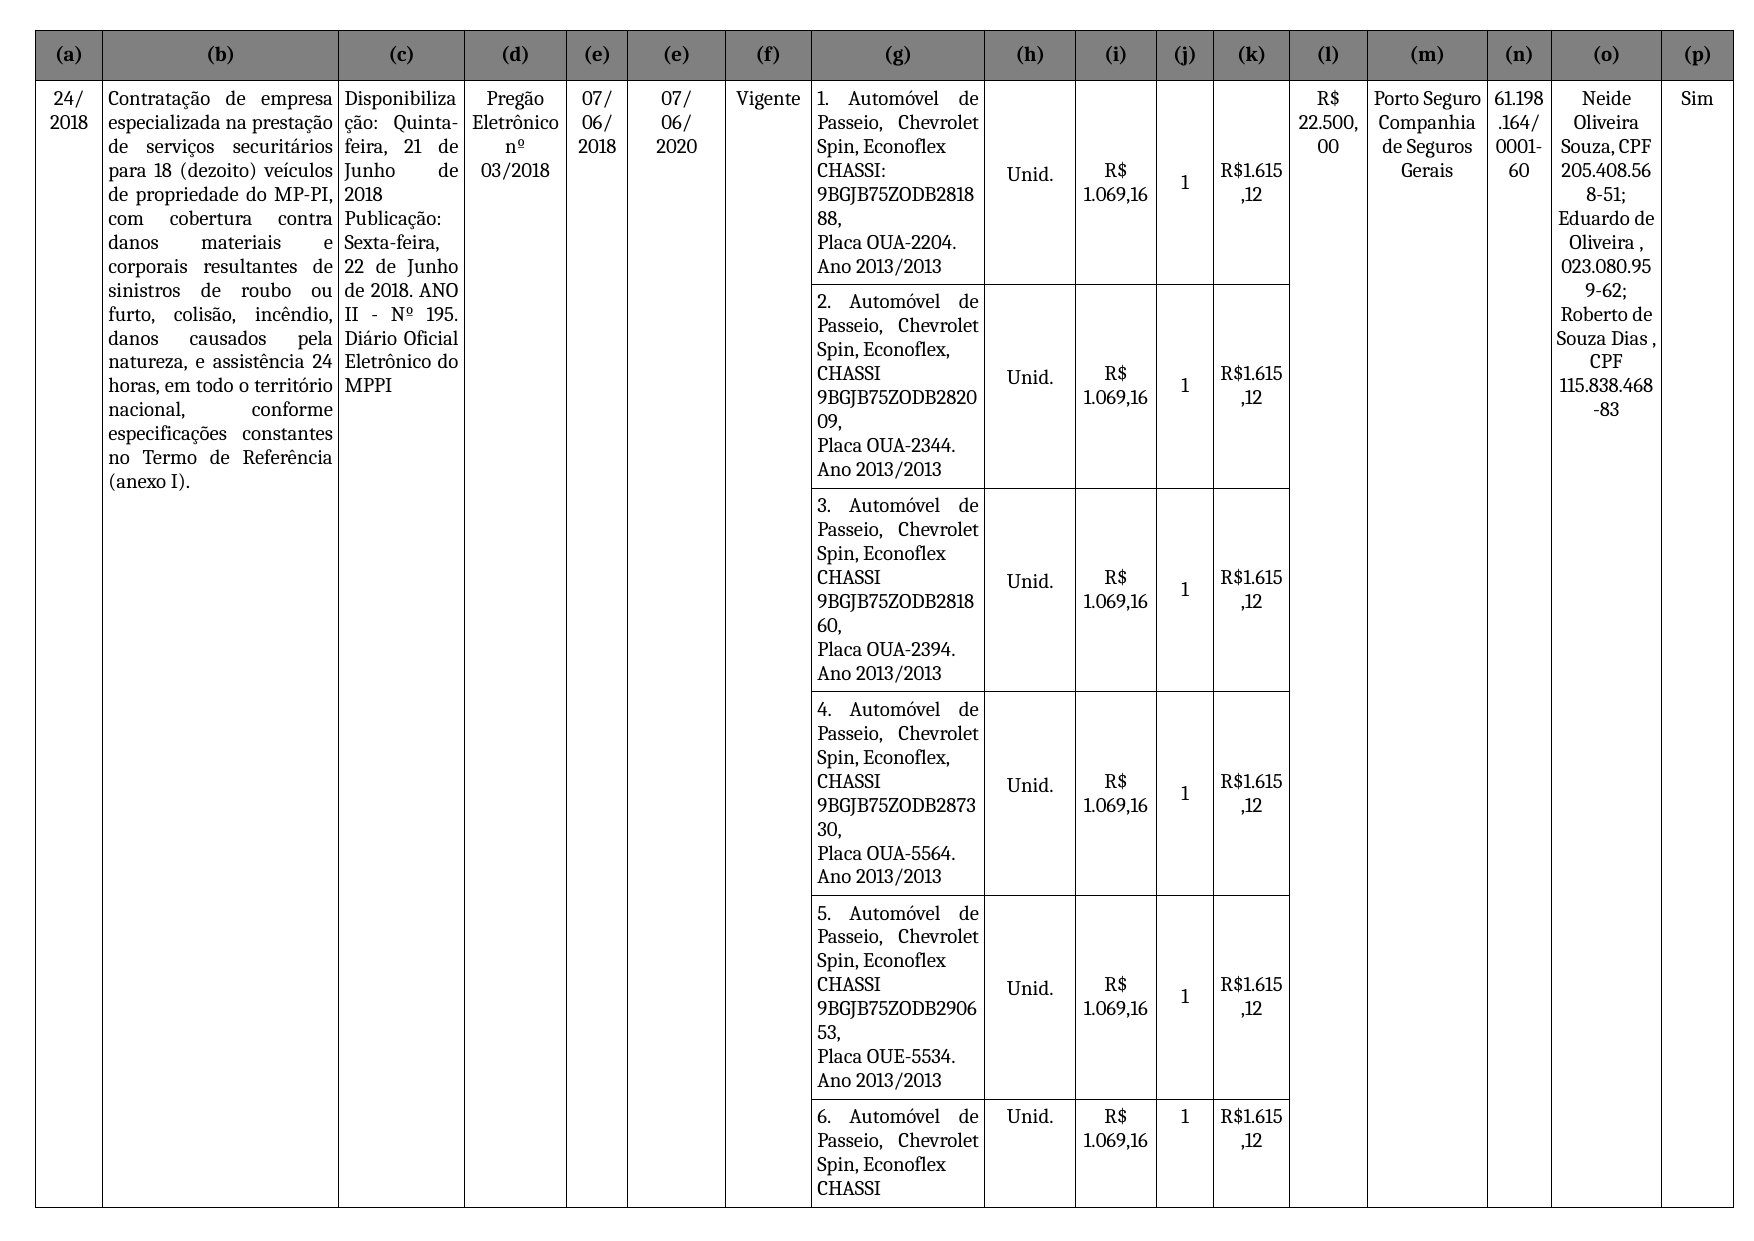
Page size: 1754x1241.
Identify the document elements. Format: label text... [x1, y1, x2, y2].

table_cell (p) [1662, 31, 1733, 80]
table_cell Contratação de empresa especializada na prestação de serviços securitários para 18 (dezoito) veículos de propriedade do MP-PI, com cobertura contra danos materiais e corporais resultantes de sinistros de roubo ou furto, colisão, incêndio, danos causados pela natureza, e assistência 24 horas, em todo o território nacional, conforme especificações constantes no Termo de Referência (anexo I). [103, 81, 338, 1206]
table_cell 1 [1157, 692, 1213, 895]
table_cell (e) [628, 31, 725, 80]
table_cell 07/ 06/ 2020 [628, 81, 725, 1206]
table_cell (g) [812, 31, 984, 80]
table_cell 6. Automóvel de Passeio, Chevrolet Spin, Econoflex CHASSI [812, 1100, 984, 1206]
table_cell (c) [339, 31, 464, 80]
table_cell (h) [985, 31, 1075, 80]
table_cell 1 [1157, 489, 1213, 691]
table_cell R$1.615,12 [1214, 896, 1289, 1098]
table_cell 1 [1157, 1100, 1213, 1206]
table_cell Unid. [985, 285, 1075, 488]
table_cell (e) [567, 31, 627, 80]
table_cell Pregão Eletrônico nº 03/2018 [465, 81, 566, 1206]
table_cell 1 [1157, 896, 1213, 1098]
table_cell Vigente [726, 81, 811, 1206]
table_cell Porto Seguro Companhia de Seguros Gerais [1368, 81, 1487, 1206]
table_cell R$ 1.069,16 [1076, 81, 1156, 284]
table_cell Disponibilização: Quinta-feira, 21 de Junho de 2018 Publicação: Sexta-feira, 22 de Junho de 2018. ANO II - Nº 195. Diário Oficial Eletrônico do MPPI [339, 81, 464, 1206]
table_cell 1 [1157, 285, 1213, 488]
table_cell (d) [465, 31, 566, 80]
table_cell R$1.615,12 [1214, 489, 1289, 691]
table_cell (k) [1214, 31, 1289, 80]
table_cell Unid. [985, 1100, 1075, 1206]
table_cell Unid. [985, 896, 1075, 1098]
table_cell 2. Automóvel de Passeio, Chevrolet Spin, Econoflex, CHASSI 9BGJB75ZODB282009, Placa OUA-2344. Ano 2013/2013 [812, 285, 984, 488]
table_cell Unid. [985, 81, 1075, 284]
table_cell 61.198.164/0001-60 [1488, 81, 1551, 1206]
table_cell 5. Automóvel de Passeio, Chevrolet Spin, Econoflex CHASSI 9BGJB75ZODB290653, Placa OUE-5534. Ano 2013/2013 [812, 896, 984, 1098]
table_cell R$ 1.069,16 [1076, 1100, 1156, 1206]
table_cell R$1.615,12 [1214, 692, 1289, 895]
table_cell (m) [1368, 31, 1487, 80]
table_cell R$ 1.069,16 [1076, 896, 1156, 1098]
table_cell 4. Automóvel de Passeio, Chevrolet Spin, Econoflex, CHASSI 9BGJB75ZODB287330, Placa OUA-5564. Ano 2013/2013 [812, 692, 984, 895]
table_cell R$1.615,12 [1214, 81, 1289, 284]
table_cell 1. Automóvel de Passeio, Chevrolet Spin, Econoflex CHASSI: 9BGJB75ZODB281888, Placa OUA-2204. Ano 2013/2013 [812, 81, 984, 284]
table_cell (f) [726, 31, 811, 80]
table_cell Neide Oliveira Souza, CPF 205.408.568-51; Eduardo de Oliveira , 023.080.959-62; Roberto de Souza Dias , CPF 115.838.468-83 [1552, 81, 1661, 1206]
table_cell 24/ 2018 [36, 81, 102, 1206]
table_cell R$ 22.500,00 [1290, 81, 1367, 1206]
table_cell Sim [1662, 81, 1733, 1206]
table_cell (o) [1552, 31, 1661, 80]
table_cell 1 [1157, 81, 1213, 284]
table_cell R$1.615,12 [1214, 1100, 1289, 1206]
table_cell 3. Automóvel de Passeio, Chevrolet Spin, Econoflex CHASSI 9BGJB75ZODB281860, Placa OUA-2394. Ano 2013/2013 [812, 489, 984, 691]
table_cell (i) [1076, 31, 1156, 80]
table_cell R$ 1.069,16 [1076, 692, 1156, 895]
table_cell 07/ 06/ 2018 [567, 81, 627, 1206]
table_cell R$ 1.069,16 [1076, 489, 1156, 691]
table_cell (b) [103, 31, 338, 80]
table_cell (a) [36, 31, 102, 80]
table_cell (l) [1290, 31, 1367, 80]
table_cell (j) [1157, 31, 1213, 80]
table_cell R$1.615,12 [1214, 285, 1289, 488]
table_cell R$ 1.069,16 [1076, 285, 1156, 488]
table_cell Unid. [985, 489, 1075, 691]
table_cell Unid. [985, 692, 1075, 895]
table_cell (n) [1488, 31, 1551, 80]
